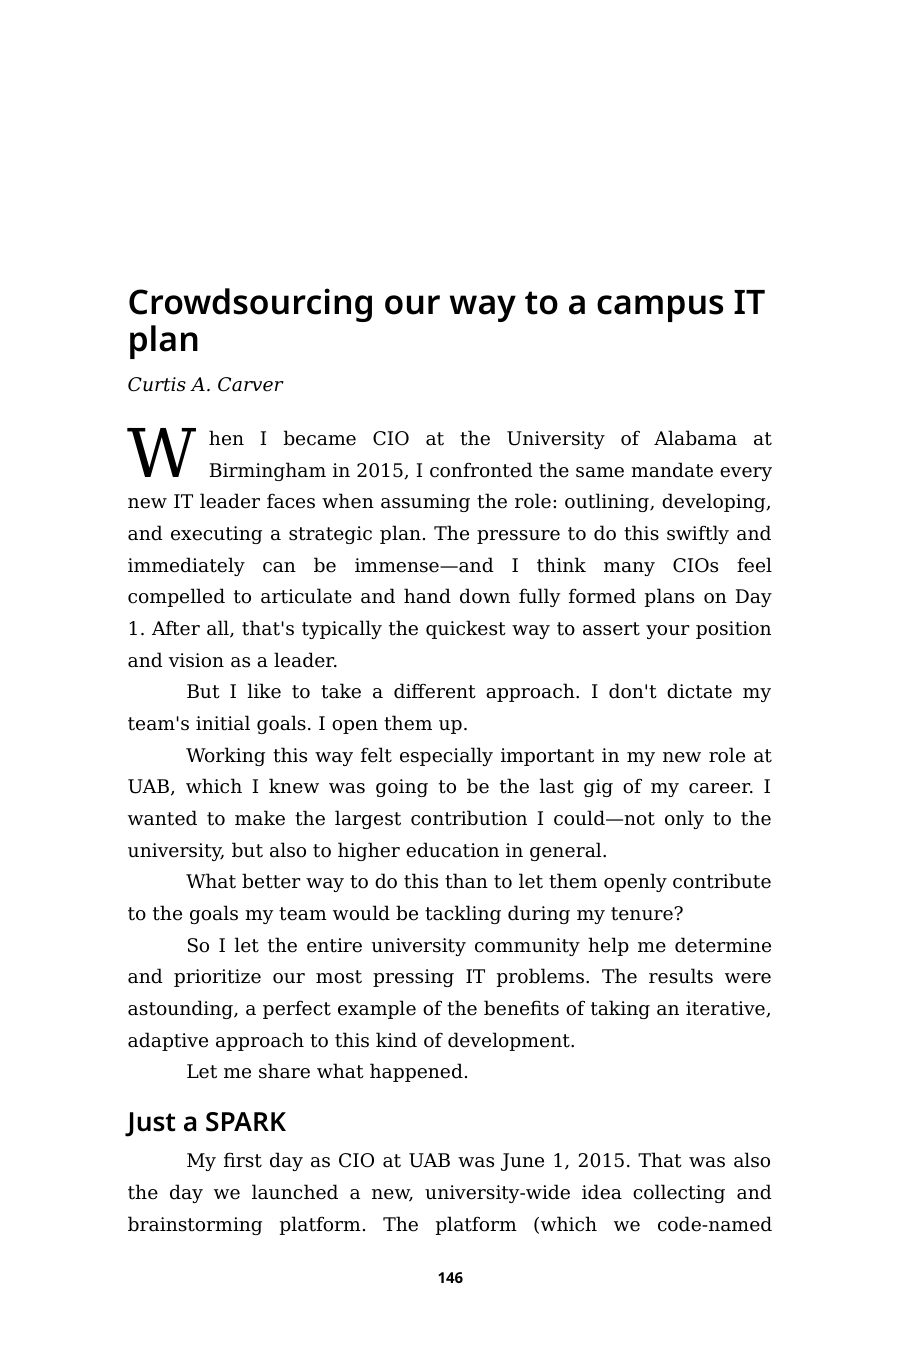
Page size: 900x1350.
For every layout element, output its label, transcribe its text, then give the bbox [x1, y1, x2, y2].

subtitle Crowdsourcing our way to a campus IT plan [127, 283, 772, 361]
subtitle Just a SPARK [127, 1108, 772, 1138]
text When I became CIO at the University of Alabama at Birmingham in 2015, I confronted the same mandate every new IT leader faces when assuming the role: outlining, developing, and executing a strategic plan. The pressure to do this swiftly and immediately can be immense—and I think many CIOs feel compelled to articulate and hand down fully formed plans on Day 1. After all, that's typically the quickest way to assert your position and vision as a leader. [127, 428, 772, 672]
text But I like to take a different approach. I don't dictate my team's initial goals. I open them up. [127, 681, 772, 735]
text My first day as CIO at UAB was June 1, 2015. That was also the day we launched a new, university-wide idea collecting and brainstorming platform. The platform (which we code-named [127, 1150, 772, 1236]
text Let me share what happened. [127, 1061, 772, 1083]
text So I let the entire university community help me determine and prioritize our most pressing IT problems. The results were astounding, a perfect example of the benefits of taking an iterative, adaptive approach to this kind of development. [127, 935, 772, 1052]
text What better way to do this than to let them openly contribute to the goals my team would be tackling during my tenure? [127, 871, 772, 925]
text Curtis A. Carver [127, 374, 772, 396]
text Working this way felt especially important in my new role at UAB, which I knew was going to be the last gig of my career. I wanted to make the largest contribution I could—not only to the university, but also to higher education in general. [127, 745, 772, 862]
